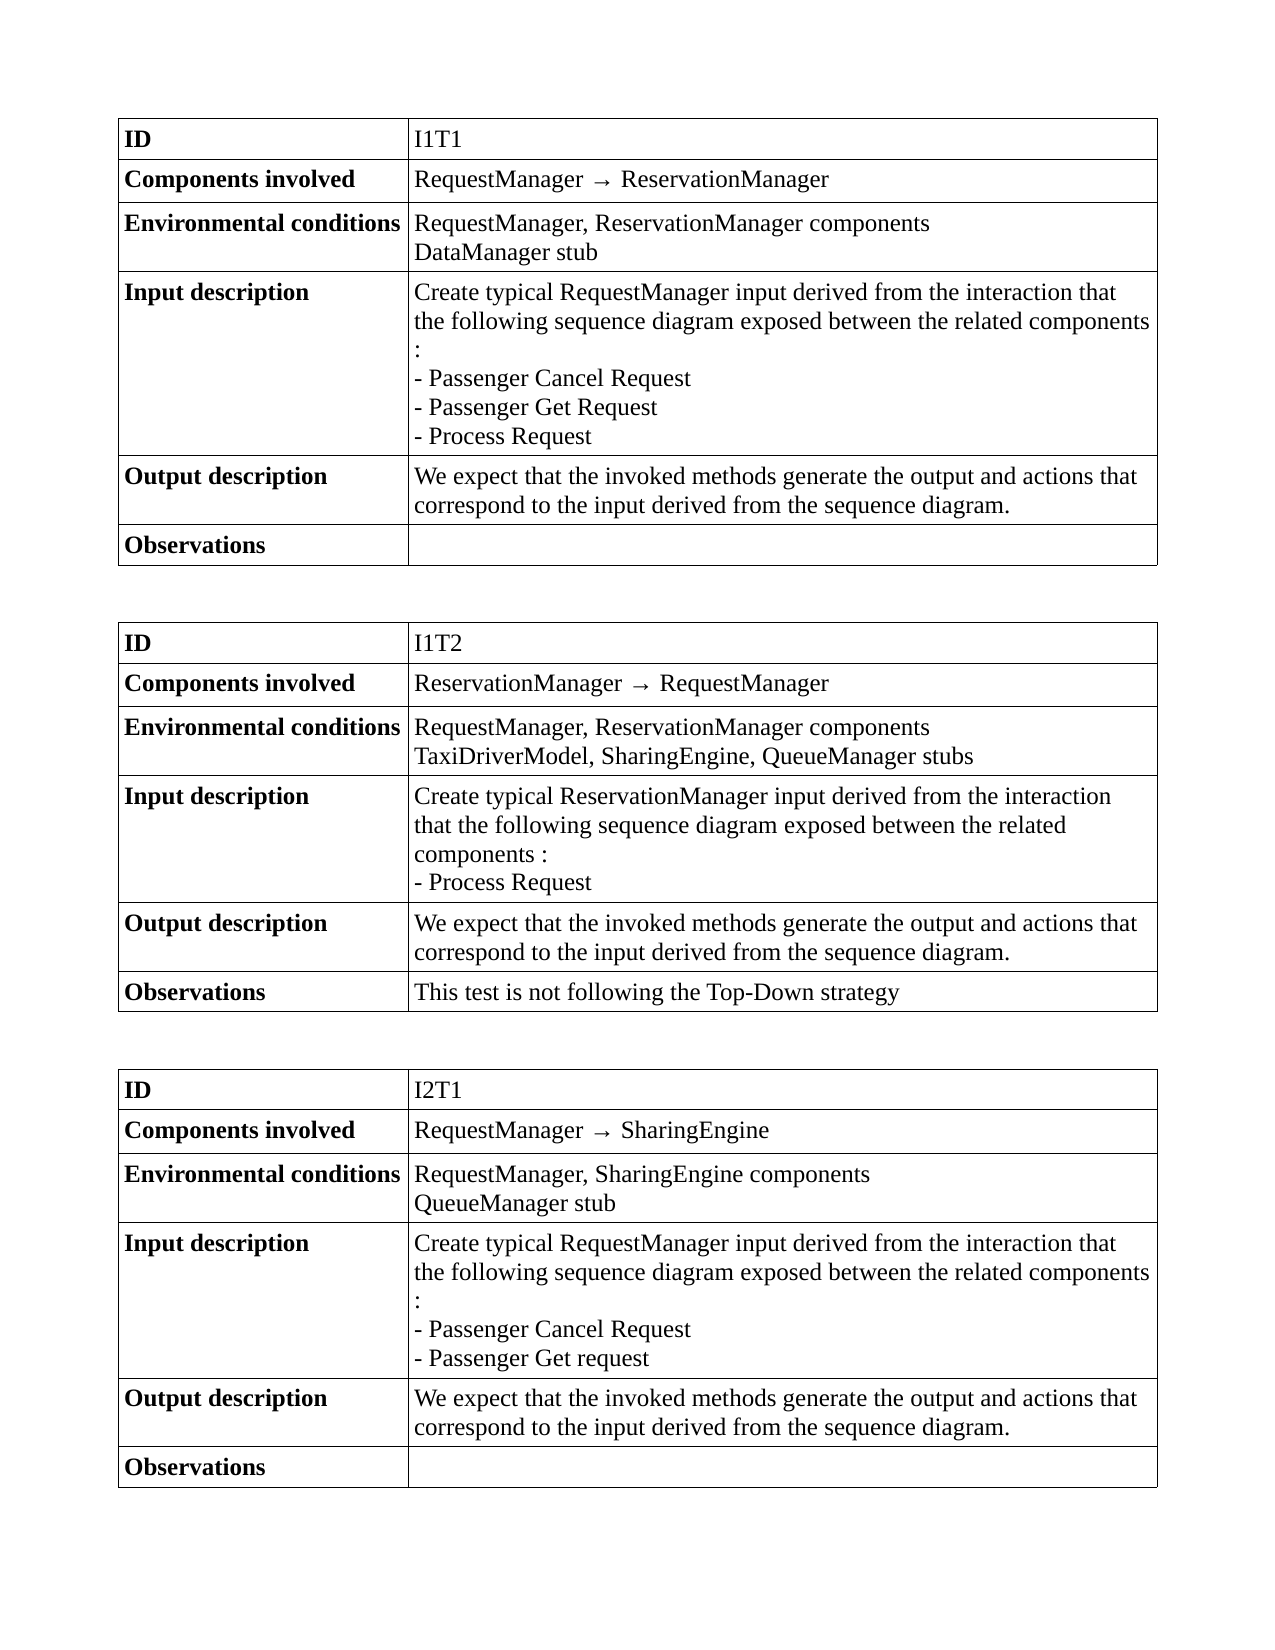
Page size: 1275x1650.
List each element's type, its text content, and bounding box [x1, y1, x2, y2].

table_header I1T1 [409, 119, 1157, 158]
table_cell RequestManager, ReservationManager components DataManager stub [409, 203, 1157, 271]
table_cell Output description [119, 456, 408, 524]
table_header ID [119, 1070, 408, 1109]
table_cell RequestManager → SharingEngine [409, 1110, 1157, 1153]
table_cell Environmental conditions [119, 1154, 408, 1222]
table_cell RequestManager, SharingEngine components QueueManager stub [409, 1154, 1157, 1222]
table_cell [409, 525, 1157, 565]
table_cell This test is not following the Top-Down strategy [409, 972, 1157, 1011]
table_header I2T1 [409, 1070, 1157, 1109]
table_cell We expect that the invoked methods generate the output and actions that correspond to the input derived from the sequence diagram. [409, 903, 1157, 971]
table_cell ReservationManager → RequestManager [409, 664, 1157, 706]
table_cell Input description [119, 272, 408, 455]
table_cell We expect that the invoked methods generate the output and actions that correspond to the input derived from the sequence diagram. [409, 456, 1157, 524]
table_cell Input description [119, 1223, 408, 1377]
table_cell Observations [119, 1447, 408, 1487]
table_cell Components involved [119, 1110, 408, 1153]
table_cell Create typical RequestManager input derived from the interaction that the following sequence diagram exposed between the related components : - Passenger Cancel Request - Passenger Get Request - Process Request [409, 272, 1157, 455]
table_cell Output description [119, 903, 408, 971]
table_cell Environmental conditions [119, 203, 408, 271]
table_cell We expect that the invoked methods generate the output and actions that correspond to the input derived from the sequence diagram. [409, 1379, 1157, 1446]
table_cell RequestManager → ReservationManager [409, 160, 1157, 202]
table_cell Components involved [119, 664, 408, 706]
table_cell [409, 1447, 1157, 1487]
table_cell Output description [119, 1379, 408, 1446]
table_cell Environmental conditions [119, 707, 408, 775]
table_cell Input description [119, 776, 408, 902]
table_cell Observations [119, 972, 408, 1011]
table_header I1T2 [409, 623, 1157, 663]
table_cell RequestManager, ReservationManager components TaxiDriverModel, SharingEngine, QueueManager stubs [409, 707, 1157, 775]
table_cell Components involved [119, 160, 408, 202]
table_cell Observations [119, 525, 408, 565]
table_header ID [119, 623, 408, 663]
table_header ID [119, 119, 408, 158]
table_cell Create typical RequestManager input derived from the interaction that the following sequence diagram exposed between the related components : - Passenger Cancel Request - Passenger Get request [409, 1223, 1157, 1377]
table_cell Create typical ReservationManager input derived from the interaction that the following sequence diagram exposed between the related components : - Process Request [409, 776, 1157, 902]
